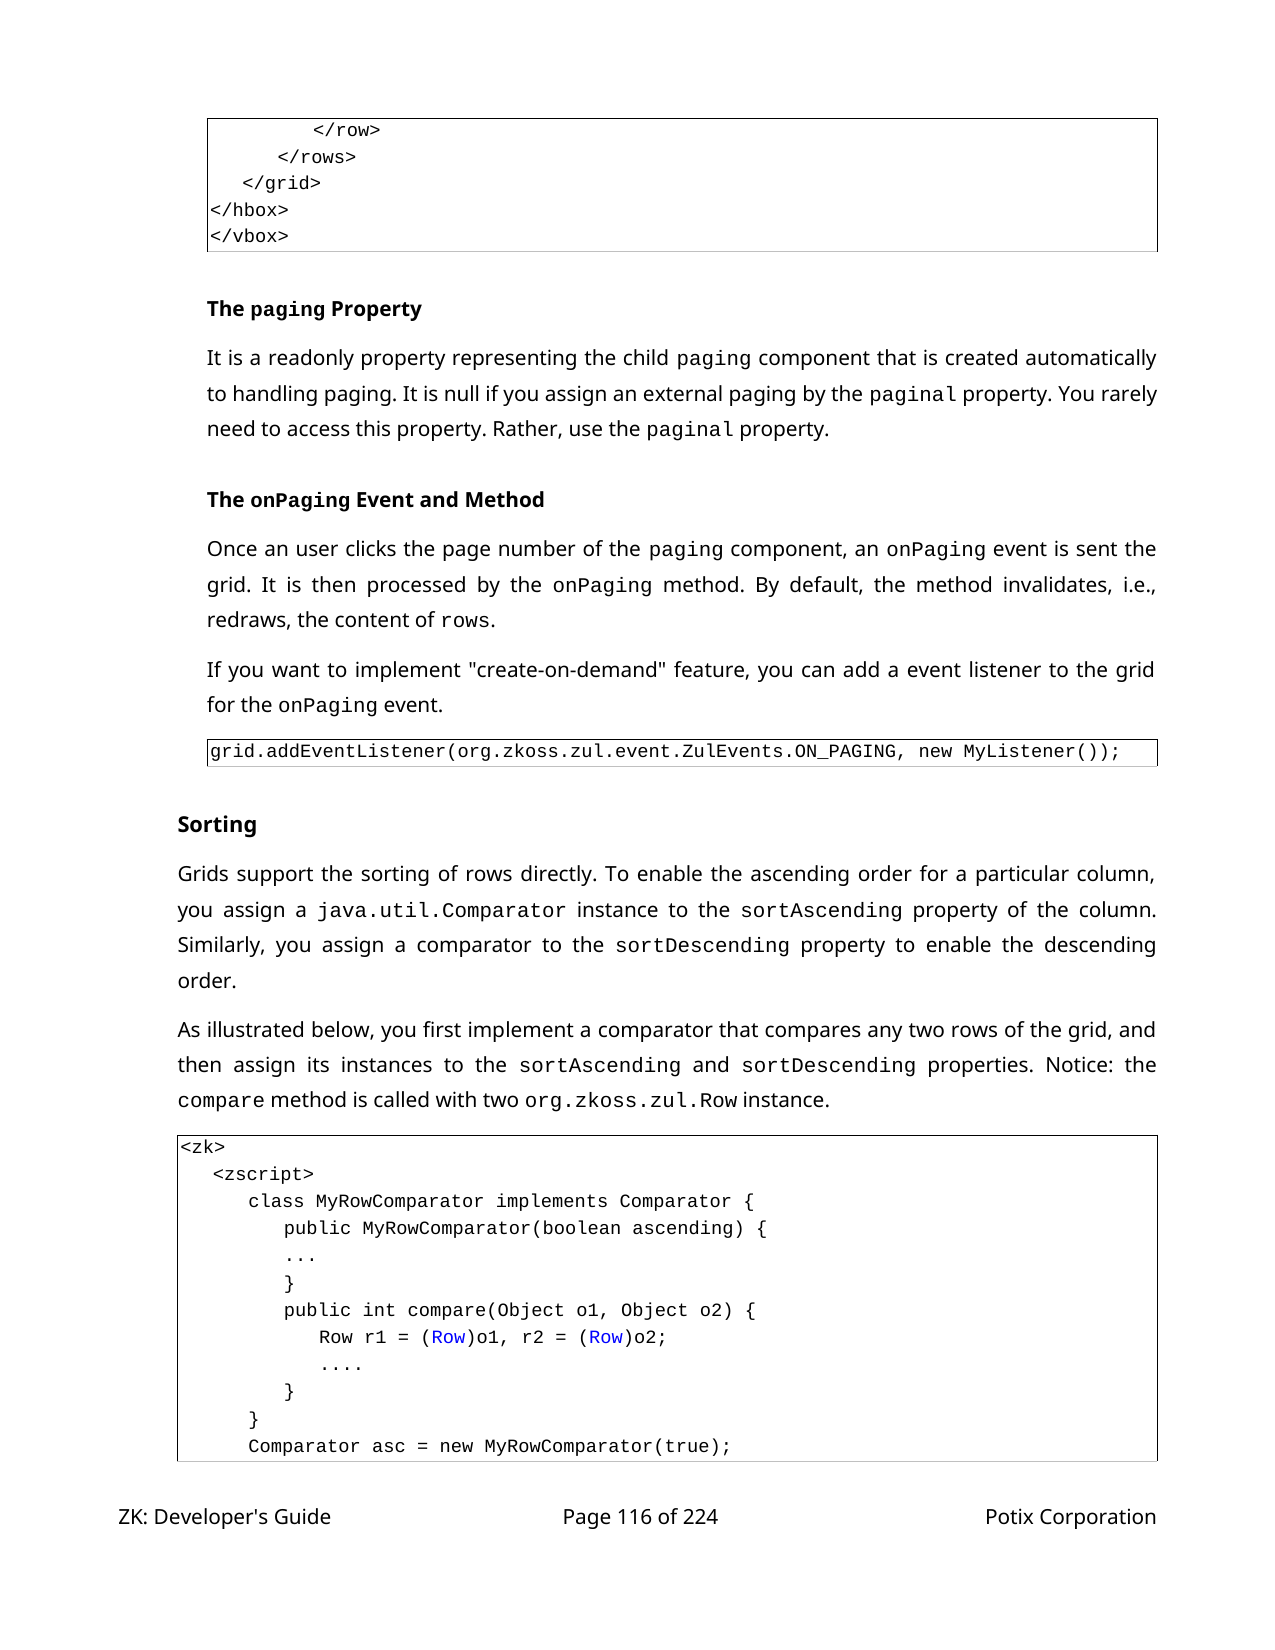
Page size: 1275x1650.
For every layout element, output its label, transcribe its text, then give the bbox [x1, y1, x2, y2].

text public int compare(Object o1, Object o2) { [178, 1298, 1157, 1322]
text <zk> [178, 1136, 1157, 1159]
text .... [178, 1352, 1157, 1376]
text Grids support the sorting of rows directly. To enable the ascending order for a particular column, you assign a java.util.Comparator instance to the sortAscending property of the column. Similarly, you assign a comparator to the sortDescending property to enable the descending order. [177, 859, 1157, 994]
subtitle Sorting [177, 809, 1157, 839]
text } [178, 1271, 1157, 1295]
text public MyRowComparator(boolean ascending) { [178, 1216, 1157, 1240]
text class MyRowComparator implements Comparator { [178, 1189, 1157, 1213]
text If you want to implement "create-on-demand" feature, you can add a event listener to the grid for the onPaging event. [207, 655, 1157, 718]
text Once an user clicks the page number of the paging component, an onPaging event is sent the grid. It is then processed by the onPaging method. By default, the method invalidates, i.e., redraws, the content of rows. [207, 534, 1157, 634]
text Comparator asc = new MyRowComparator(true); [178, 1434, 1157, 1461]
subtitle The onPaging Event and Method [207, 485, 1157, 514]
text As illustrated below, you first implement a comparator that compares any two rows of the grid, and then assign its instances to the sortAscending and sortDescending properties. Notice: the compare method is called with two org.zkoss.zul.Row instance. [177, 1015, 1157, 1114]
text Row r1 = (Row)o1, r2 = (Row)o2; [178, 1325, 1157, 1349]
subtitle The paging Property [207, 294, 1157, 323]
text } [178, 1379, 1157, 1403]
text grid.addEventListener(org.zkoss.zul.event.ZulEvents.ON_PAGING, new MyListener()); [208, 740, 1157, 766]
text <zscript> [178, 1162, 1157, 1186]
text </row> </rows> </grid> </hbox> </vbox> [208, 119, 1157, 251]
text ... [178, 1243, 1157, 1268]
text } [178, 1406, 1157, 1431]
text It is a readonly property representing the child paging component that is created automatically to handling paging. It is null if you assign an external paging by the paginal property. You rarely need to access this property. Rather, use the paginal property. [207, 343, 1157, 443]
